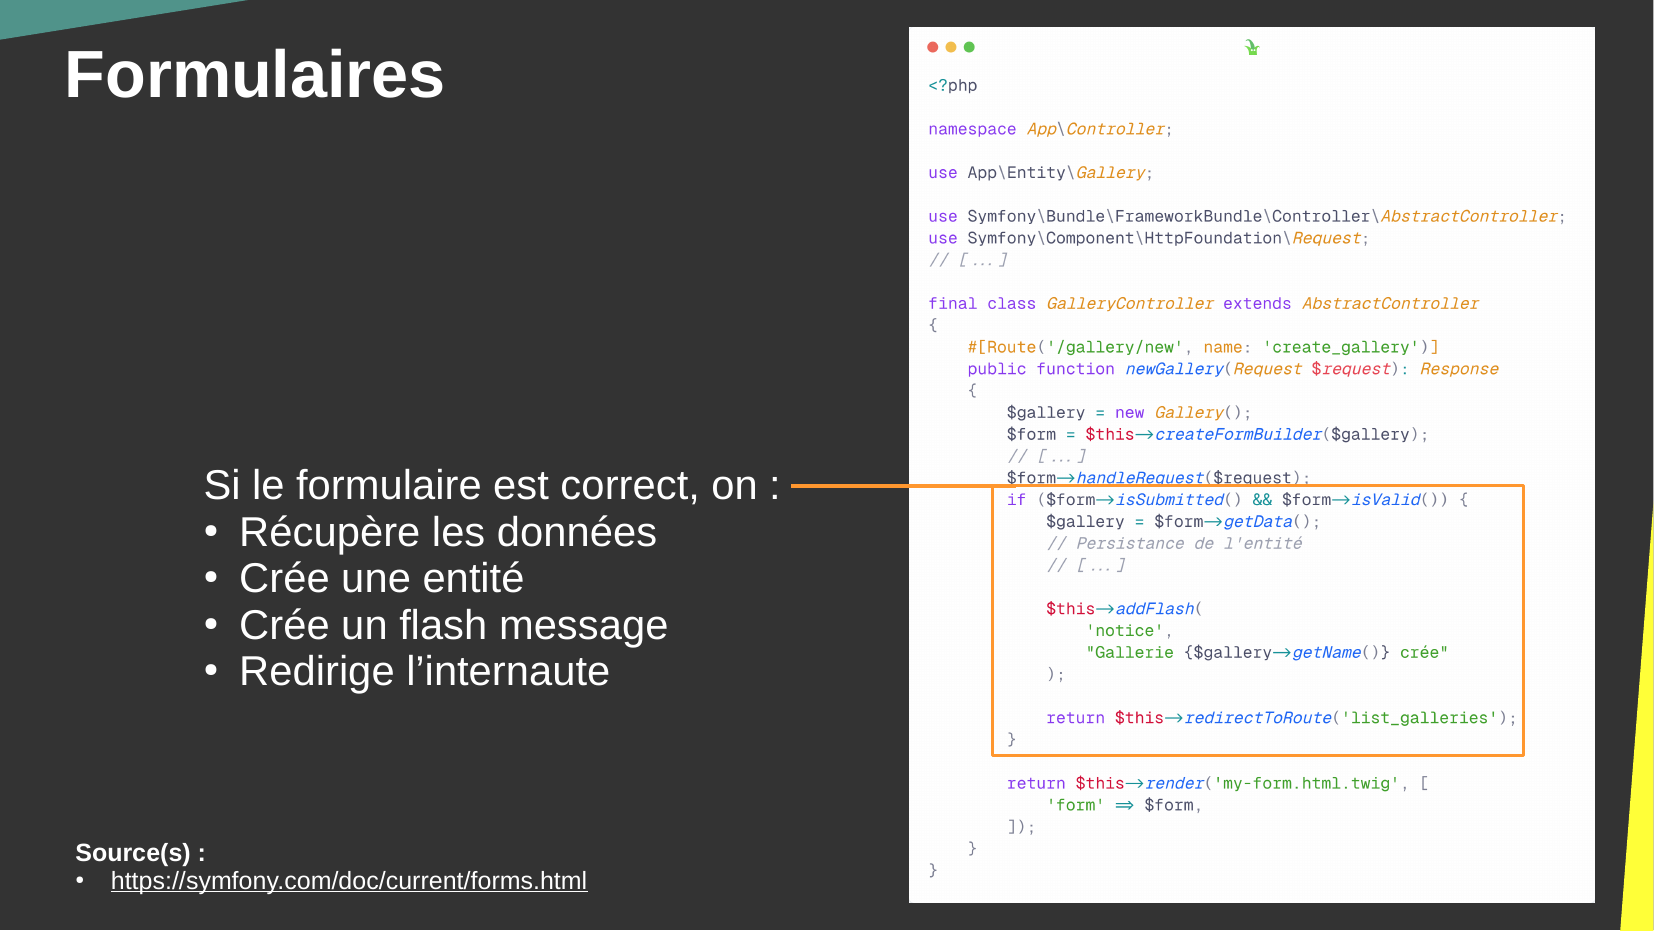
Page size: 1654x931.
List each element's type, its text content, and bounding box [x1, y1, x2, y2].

title Formulaires [64, 37, 909, 113]
picture [994, 487, 1522, 754]
text_box [0, 0, 249, 40]
text_box [1620, 494, 1654, 931]
picture [909, 27, 1595, 903]
text_box Si le formulaire est correct, on : Récupère les données Crée une entité Crée un flash message Redirige l’internaute [188, 454, 810, 756]
text_box Source(s) : https://symfony.com/doc/current/forms.html [60, 826, 909, 903]
